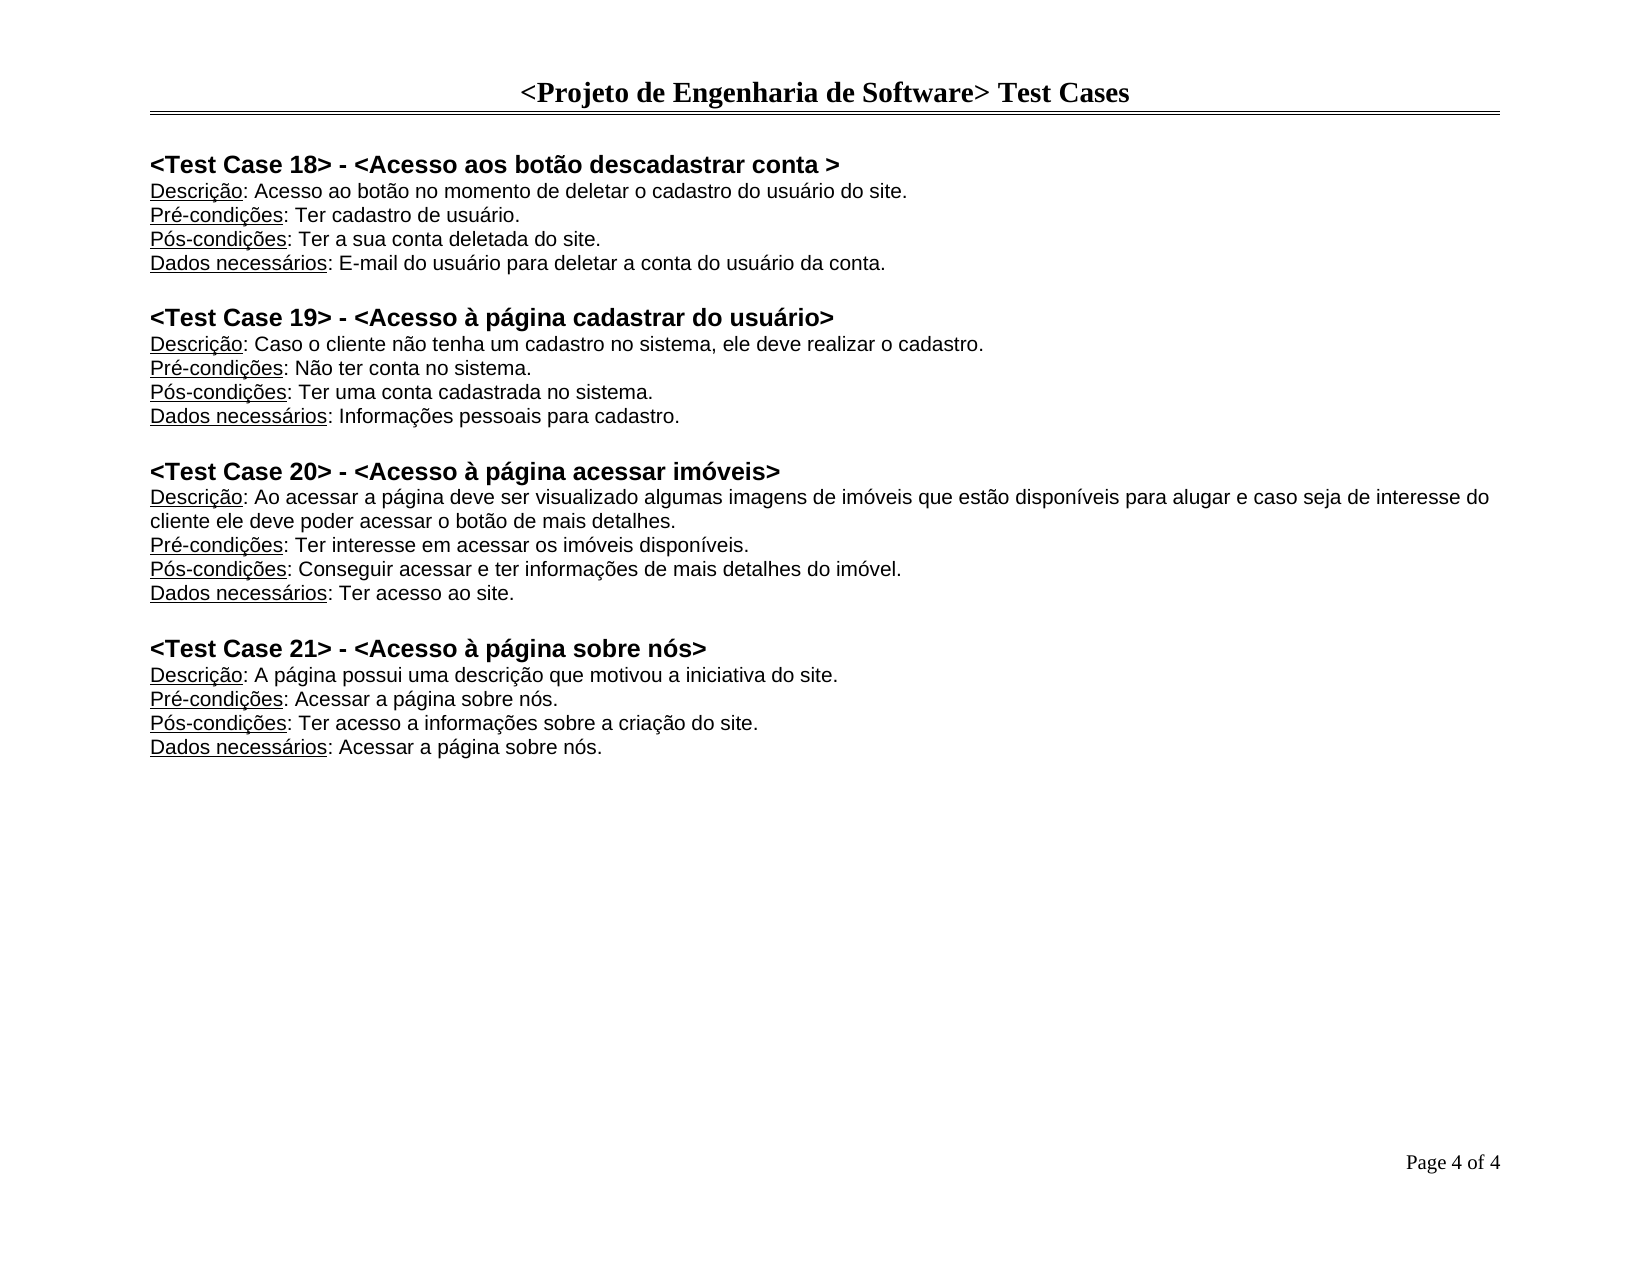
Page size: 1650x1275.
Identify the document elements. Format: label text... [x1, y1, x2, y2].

text Pré-condições: Não ter conta no sistema. [150, 356, 1500, 380]
text Descrição: A página possui uma descrição que motivou a iniciativa do site. [150, 663, 1500, 687]
text Pré-condições: Acessar a página sobre nós. [150, 687, 1500, 711]
text Descrição: Caso o cliente não tenha um cadastro no sistema, ele deve realizar o cadastro. [150, 332, 1500, 356]
text Pós-condições: Ter uma conta cadastrada no sistema. [150, 380, 1500, 404]
text <Test Case 20> - <Acesso à página acessar imóveis> [150, 457, 1500, 485]
text Pré-condições: Ter interesse em acessar os imóveis disponíveis. [150, 533, 1500, 557]
text Dados necessários: Ter acesso ao site. [150, 581, 1500, 605]
text Pré-condições: Ter cadastro de usuário. [150, 203, 1500, 227]
text Dados necessários: E-mail do usuário para deletar a conta do usuário da conta. [150, 251, 1500, 274]
text Pós-condições: Ter acesso a informações sobre a criação do site. [150, 711, 1500, 734]
text Descrição: Acesso ao botão no momento de deletar o cadastro do usuário do site. [150, 179, 1500, 203]
text Pós-condições: Conseguir acessar e ter informações de mais detalhes do imóvel. [150, 557, 1500, 581]
text Descrição: Ao acessar a página deve ser visualizado algumas imagens de imóveis que estão disponíveis para alugar e caso seja de interesse do cliente ele deve poder acessar o botão de mais detalhes. [150, 485, 1500, 533]
text <Test Case 21> - <Acesso à página sobre nós> [150, 634, 1500, 663]
text Dados necessários: Informações pessoais para cadastro. [150, 404, 1500, 428]
text Pós-condições: Ter a sua conta deletada do site. [150, 227, 1500, 251]
text <Test Case 19> - <Acesso à página cadastrar do usuário> [150, 303, 1500, 332]
text Dados necessários: Acessar a página sobre nós. [150, 734, 1500, 758]
text <Test Case 18> - <Acesso aos botão descadastrar conta > [150, 150, 1500, 179]
